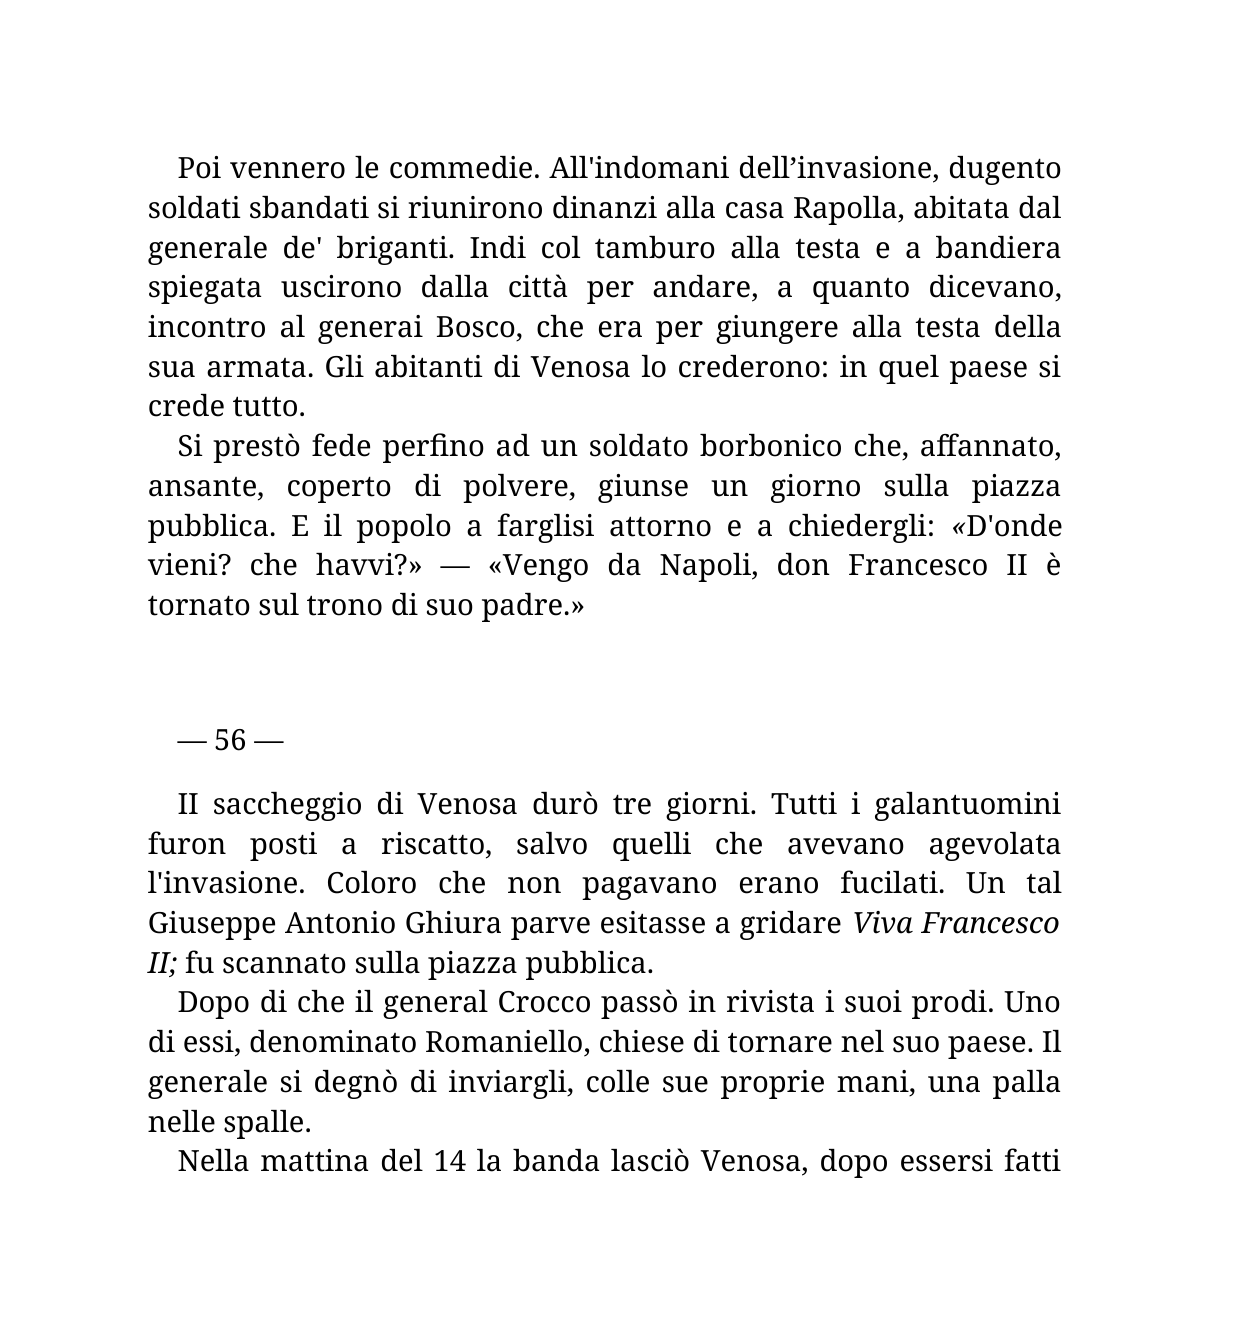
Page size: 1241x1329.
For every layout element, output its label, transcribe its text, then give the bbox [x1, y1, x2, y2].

text Nella mattina del 14 la banda lasciò Venosa, dopo essersi fatti [148, 1141, 1063, 1180]
text — 56 — [148, 720, 1063, 759]
text Poi vennero le commedie. All'indomani dell’invasione, dugento soldati sbandati si riunirono dinanzi alla casa Rapolla, abitata dal generale de' briganti. Indi col tamburo alla testa e a bandiera spiegata uscirono dalla città per andare, a quanto dicevano, incontro al generai Bosco, che era per giungere alla testa della sua armata. Gli abitanti di Venosa lo crederono: in quel paese si crede tutto. [148, 148, 1063, 425]
text II saccheggio di Venosa durò tre giorni. Tutti i galantuomini furon posti a riscatto, salvo quelli che avevano agevolata l'invasione. Coloro che non pagavano erano fucilati. Un tal Giuseppe Antonio Ghiura parve esitasse a gridare Viva Francesco II; fu scannato sulla piazza pubblica. [148, 783, 1063, 982]
text Si prestò fede perfino ad un soldato borbonico che, affannato, ansante, coperto di polvere, giunse un giorno sulla piazza pubblica. E il popolo a farglisi attorno e a chiedergli: «D'onde vieni? che havvi?» — «Vengo da Napoli, don Francesco II è tornato sul trono di suo padre.» [148, 425, 1063, 624]
text Dopo di che il general Crocco passò in rivista i suoi prodi. Uno di essi, denominato Romaniello, chiese di tornare nel suo paese. Il generale si degnò di inviargli, colle sue proprie mani, una palla nelle spalle. [148, 982, 1063, 1141]
